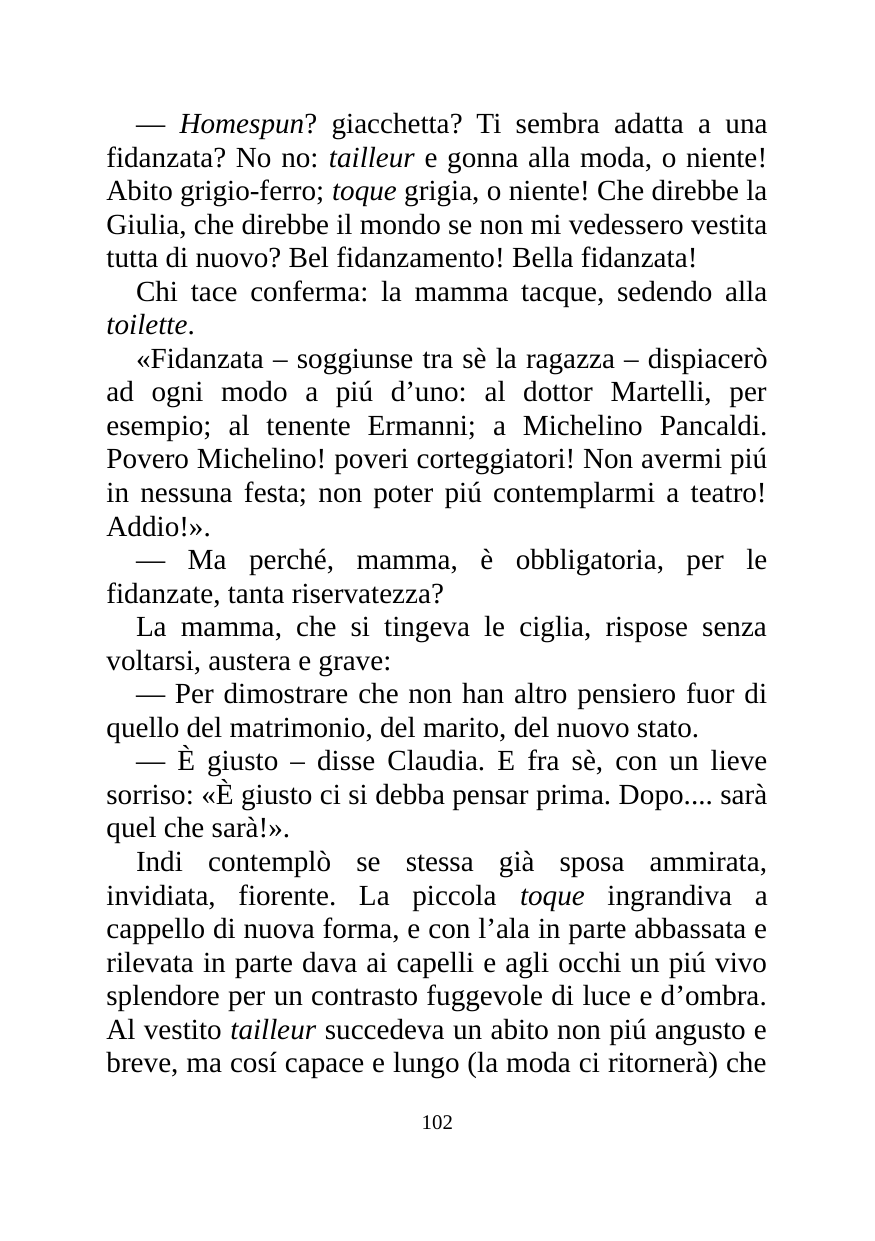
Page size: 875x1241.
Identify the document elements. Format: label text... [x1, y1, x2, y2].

text Chi tace conferma: la mamma tacque, sedendo alla toilette. [106, 274, 768, 341]
text — È giusto – disse Claudia. E fra sè, con un lieve sorriso: «È giusto ci si debba pensar prima. Dopo.... sarà quel che sarà!». [106, 743, 768, 844]
text Indi contemplò se stessa già sposa ammirata, invidiata, fiorente. La piccola toque ingrandiva a cappello di nuova forma, e con l’ala in parte abbassata e rilevata in parte dava ai capelli e agli occhi un piú vivo splendore per un contrasto fuggevole di luce e d’ombra. Al vestito tailleur succedeva un abito non piú angusto e breve, ma cosí capace e lungo (la moda ci ritornerà) che [106, 844, 768, 1079]
text «Fidanzata – soggiunse tra sè la ragazza – dispiacerò ad ogni modo a piú d’uno: al dottor Martelli, per esempio; al tenente Ermanni; a Michelino Pancaldi. Povero Michelino! poveri corteggiatori! Non avermi piú in nessuna festa; non poter piú contemplarmi a teatro! Addio!». [106, 341, 768, 542]
text — Homespun? giacchetta? Ti sembra adatta a una fidanzata? No no: tailleur e gonna alla moda, o niente! Abito grigio-ferro; toque grigia, o niente! Che direbbe la Giulia, che direbbe il mondo se non mi vedessero vestita tutta di nuovo? Bel fidanzamento! Bella fidanzata! [106, 106, 768, 274]
text — Ma perché, mamma, è obbligatoria, per le fidanzate, tanta riservatezza? [106, 542, 768, 609]
text La mamma, che si tingeva le ciglia, rispose senza voltarsi, austera e grave: [106, 609, 768, 676]
text — Per dimostrare che non han altro pensiero fuor di quello del matrimonio, del marito, del nuovo stato. [106, 676, 768, 743]
